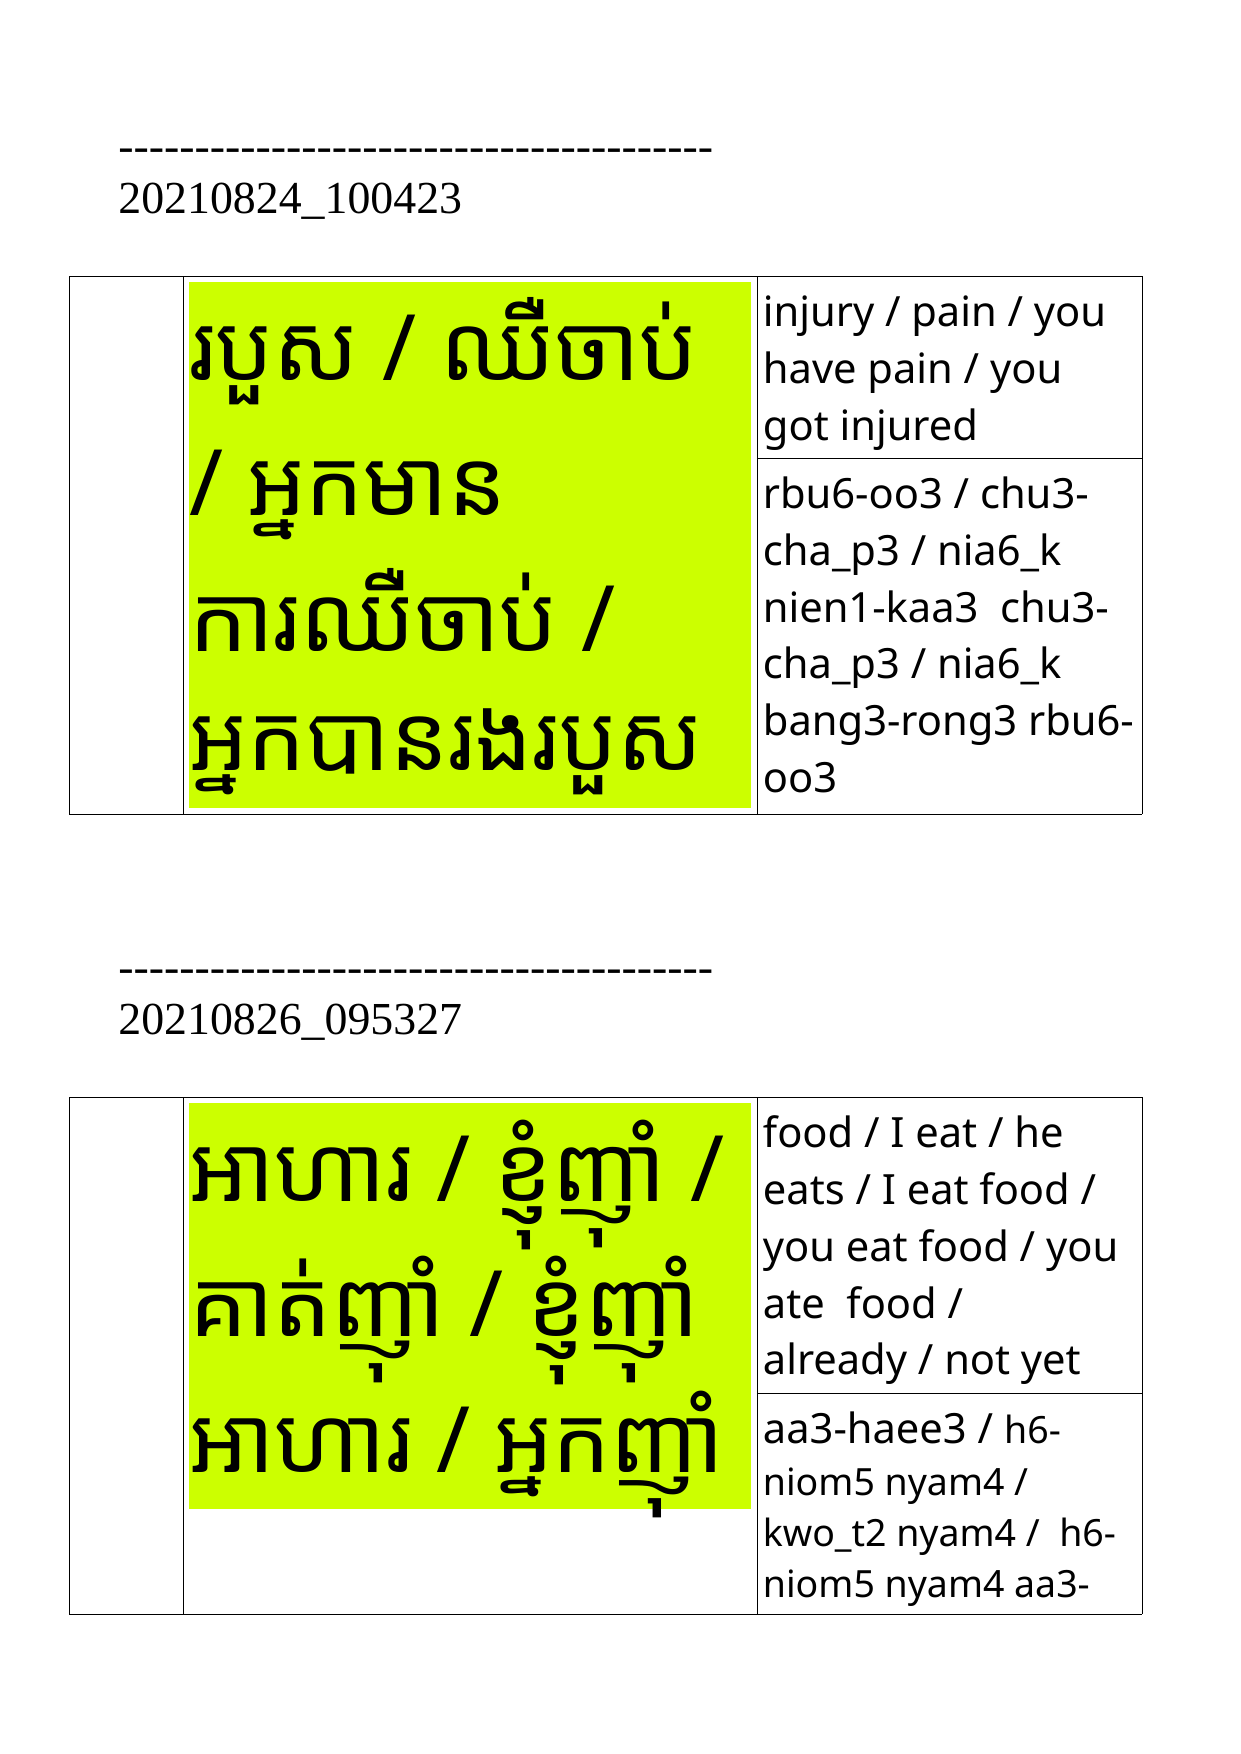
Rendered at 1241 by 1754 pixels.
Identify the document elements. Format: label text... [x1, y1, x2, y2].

table_cell aa3-haee3 / h6-niom5 nyam4 / kwo_t2 nyam4 / h6-niom5 nyam4 aa3- [758, 1394, 1142, 1614]
text 20210826_095327 [118, 992, 1122, 1044]
table_header [70, 277, 183, 814]
table_header អាហារ / ខ្ញុំញ៉ាំ / គាត់ញ៉ាំ / ខ្ញុំញ៉ាំអាហារ / អ្នកញ៉ាំ [184, 1098, 757, 1614]
text --------------------------------------- [118, 118, 1122, 171]
text --------------------------------------- [118, 939, 1122, 992]
table_header [70, 1098, 183, 1614]
table_header របួស / ឈឺចាប់ / អ្នកមានការឈឺចាប់ / អ្នកបានរងរបួស [184, 277, 757, 814]
table_header food / I eat / he eats / I eat food / you eat food / you ate food / already / not yet [758, 1098, 1142, 1393]
table_cell rbu6-oo3 / chu3-cha_p3 / nia6_k nien1-kaa3 chu3-cha_p3 / nia6_k bang3-rong3 rbu6-oo3 [758, 459, 1142, 814]
table_header injury / pain / you have pain / you got injured [758, 277, 1142, 458]
text 20210824_100423 [118, 171, 1122, 223]
